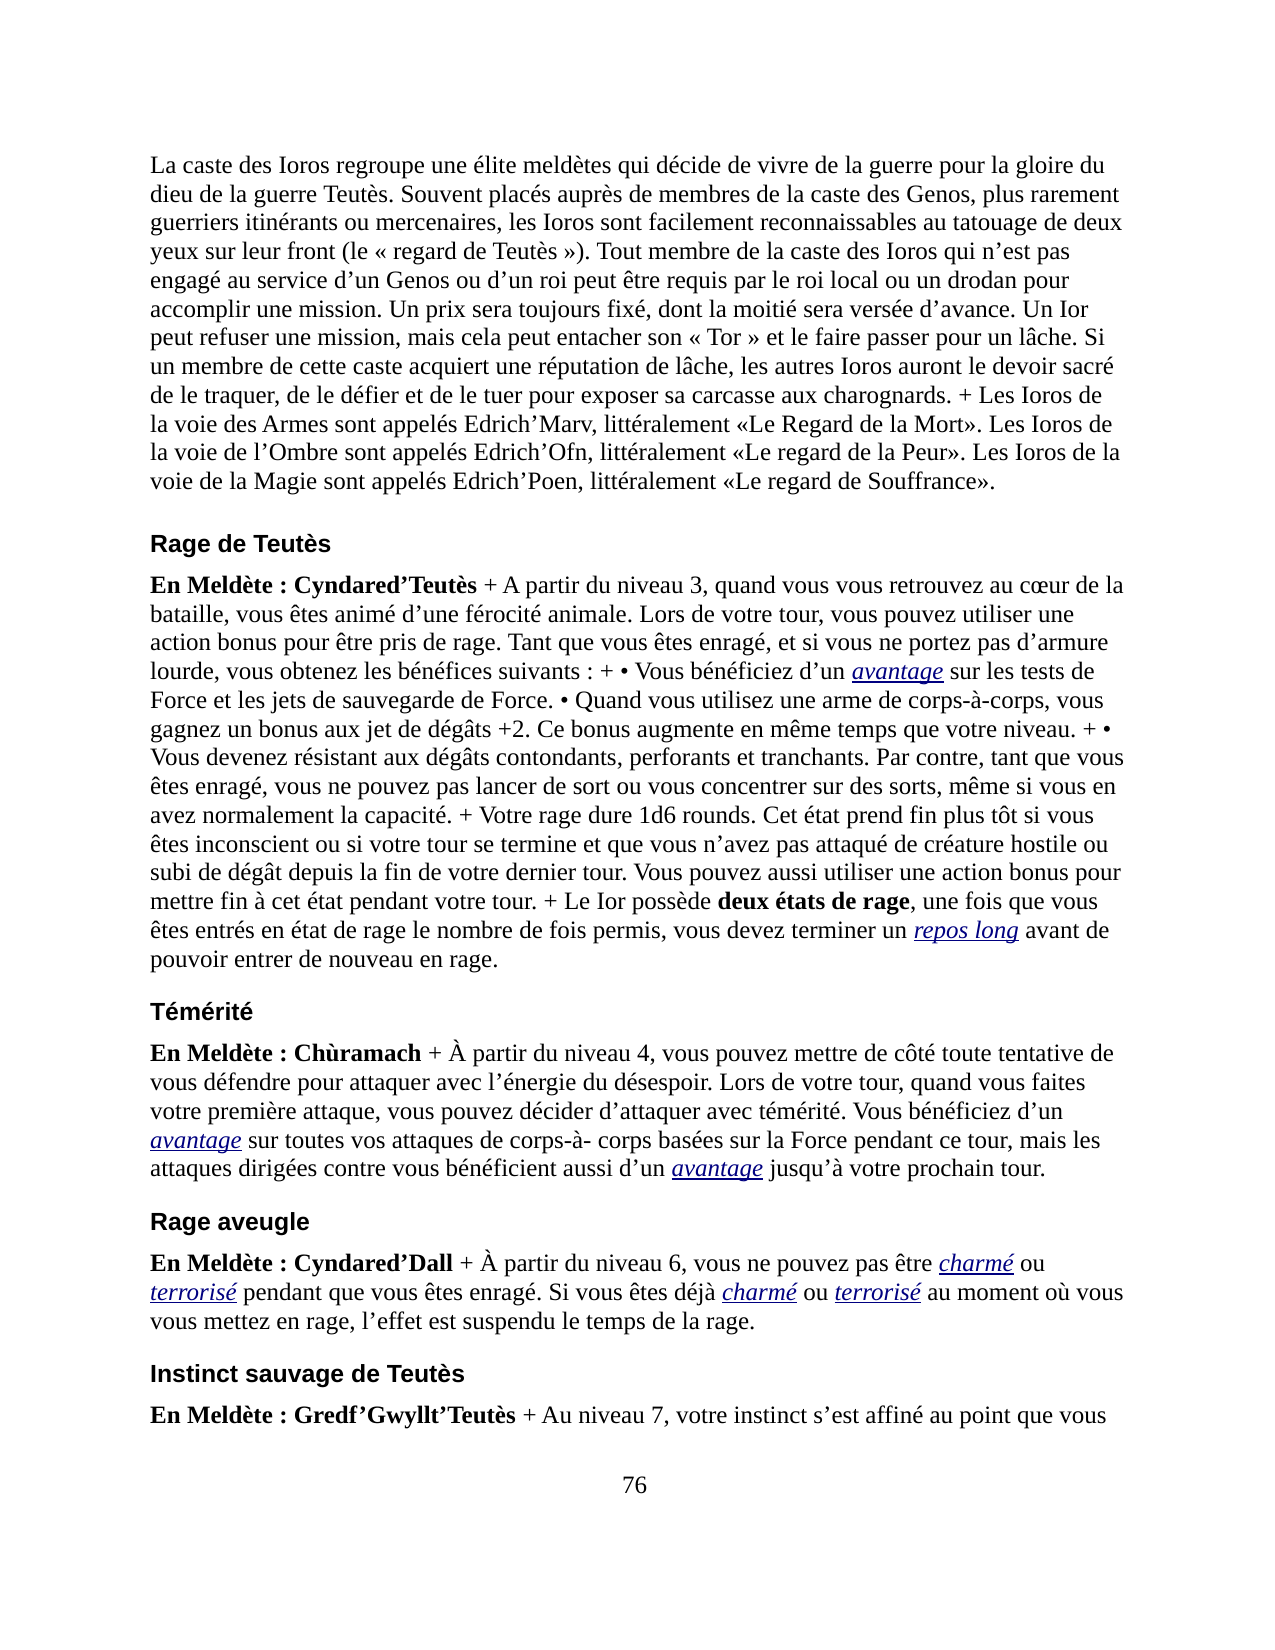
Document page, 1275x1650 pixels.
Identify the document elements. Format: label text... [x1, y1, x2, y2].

subtitle Instinct sauvage de Teutès [150, 1359, 1125, 1388]
text En Meldète : Cyndared’Dall + À partir du niveau 6, vous ne pouvez pas être charmé ou terrorisé pendant que vous êtes enragé. Si vous êtes déjà charmé ou terrorisé au moment où vous vous mettez en rage, l’effet est suspendu le temps de la rage. [150, 1248, 1125, 1334]
text En Meldète : Gredf’Gwyllt’Teutès + Au niveau 7, votre instinct s’est affiné au point que vous [150, 1401, 1125, 1429]
text En Meldète : Chùramach + À partir du niveau 4, vous pouvez mettre de côté toute tentative de vous défendre pour attaquer avec l’énergie du désespoir. Lors de votre tour, quand vous faites votre première attaque, vous pouvez décider d’attaquer avec témérité. Vous bénéficiez d’un avantage sur toutes vos attaques de corps-à- corps basées sur la Force pendant ce tour, mais les attaques dirigées contre vous bénéficient aussi d’un avantage jusqu’à votre prochain tour. [150, 1038, 1125, 1182]
subtitle Rage aveugle [150, 1207, 1125, 1236]
subtitle Rage de Teutès [150, 529, 1125, 557]
text La caste des Ioros regroupe une élite meldètes qui décide de vivre de la guerre pour la gloire du dieu de la guerre Teutès. Souvent placés auprès de membres de la caste des Genos, plus rarement guerriers itinérants ou mercenaires, les Ioros sont facilement reconnaissables au tatouage de deux yeux sur leur front (le « regard de Teutès »). Tout membre de la caste des Ioros qui n’est pas engagé au service d’un Genos ou d’un roi peut être requis par le roi local ou un drodan pour accomplir une mission. Un prix sera toujours fixé, dont la moitié sera versée d’avance. Un Ior peut refuser une mission, mais cela peut entacher son « Tor » et le faire passer pour un lâche. Si un membre de cette caste acquiert une réputation de lâche, les autres Ioros auront le devoir sacré de le traquer, de le défier et de le tuer pour exposer sa carcasse aux charognards. + Les Ioros de la voie des Armes sont appelés Edrich’Marv, littéralement «Le Regard de la Mort». Les Ioros de la voie de l’Ombre sont appelés Edrich’Ofn, littéralement «Le regard de la Peur». Les Ioros de la voie de la Magie sont appelés Edrich’Poen, littéralement «Le regard de Souffrance». [150, 150, 1125, 495]
subtitle Témérité [150, 997, 1125, 1026]
text En Meldète : Cyndared’Teutès + A partir du niveau 3, quand vous vous retrouvez au cœur de la bataille, vous êtes animé d’une férocité animale. Lors de votre tour, vous pouvez utiliser une action bonus pour être pris de rage. Tant que vous êtes enragé, et si vous ne portez pas d’armure lourde, vous obtenez les bénéfices suivants : + • Vous bénéficiez d’un avantage sur les tests de Force et les jets de sauvegarde de Force. • Quand vous utilisez une arme de corps-à-corps, vous gagnez un bonus aux jet de dégâts +2. Ce bonus augmente en même temps que votre niveau. + • Vous devenez résistant aux dégâts contondants, perforants et tranchants. Par contre, tant que vous êtes enragé, vous ne pouvez pas lancer de sort ou vous concentrer sur des sorts, même si vous en avez normalement la capacité. + Votre rage dure 1d6 rounds. Cet état prend fin plus tôt si vous êtes inconscient ou si votre tour se termine et que vous n’avez pas attaqué de créature hostile ou subi de dégât depuis la fin de votre dernier tour. Vous pouvez aussi utiliser une action bonus pour mettre fin à cet état pendant votre tour. + Le Ior possède deux états de rage, une fois que vous êtes entrés en état de rage le nombre de fois permis, vous devez terminer un repos long avant de pouvoir entrer de nouveau en rage. [150, 570, 1125, 972]
